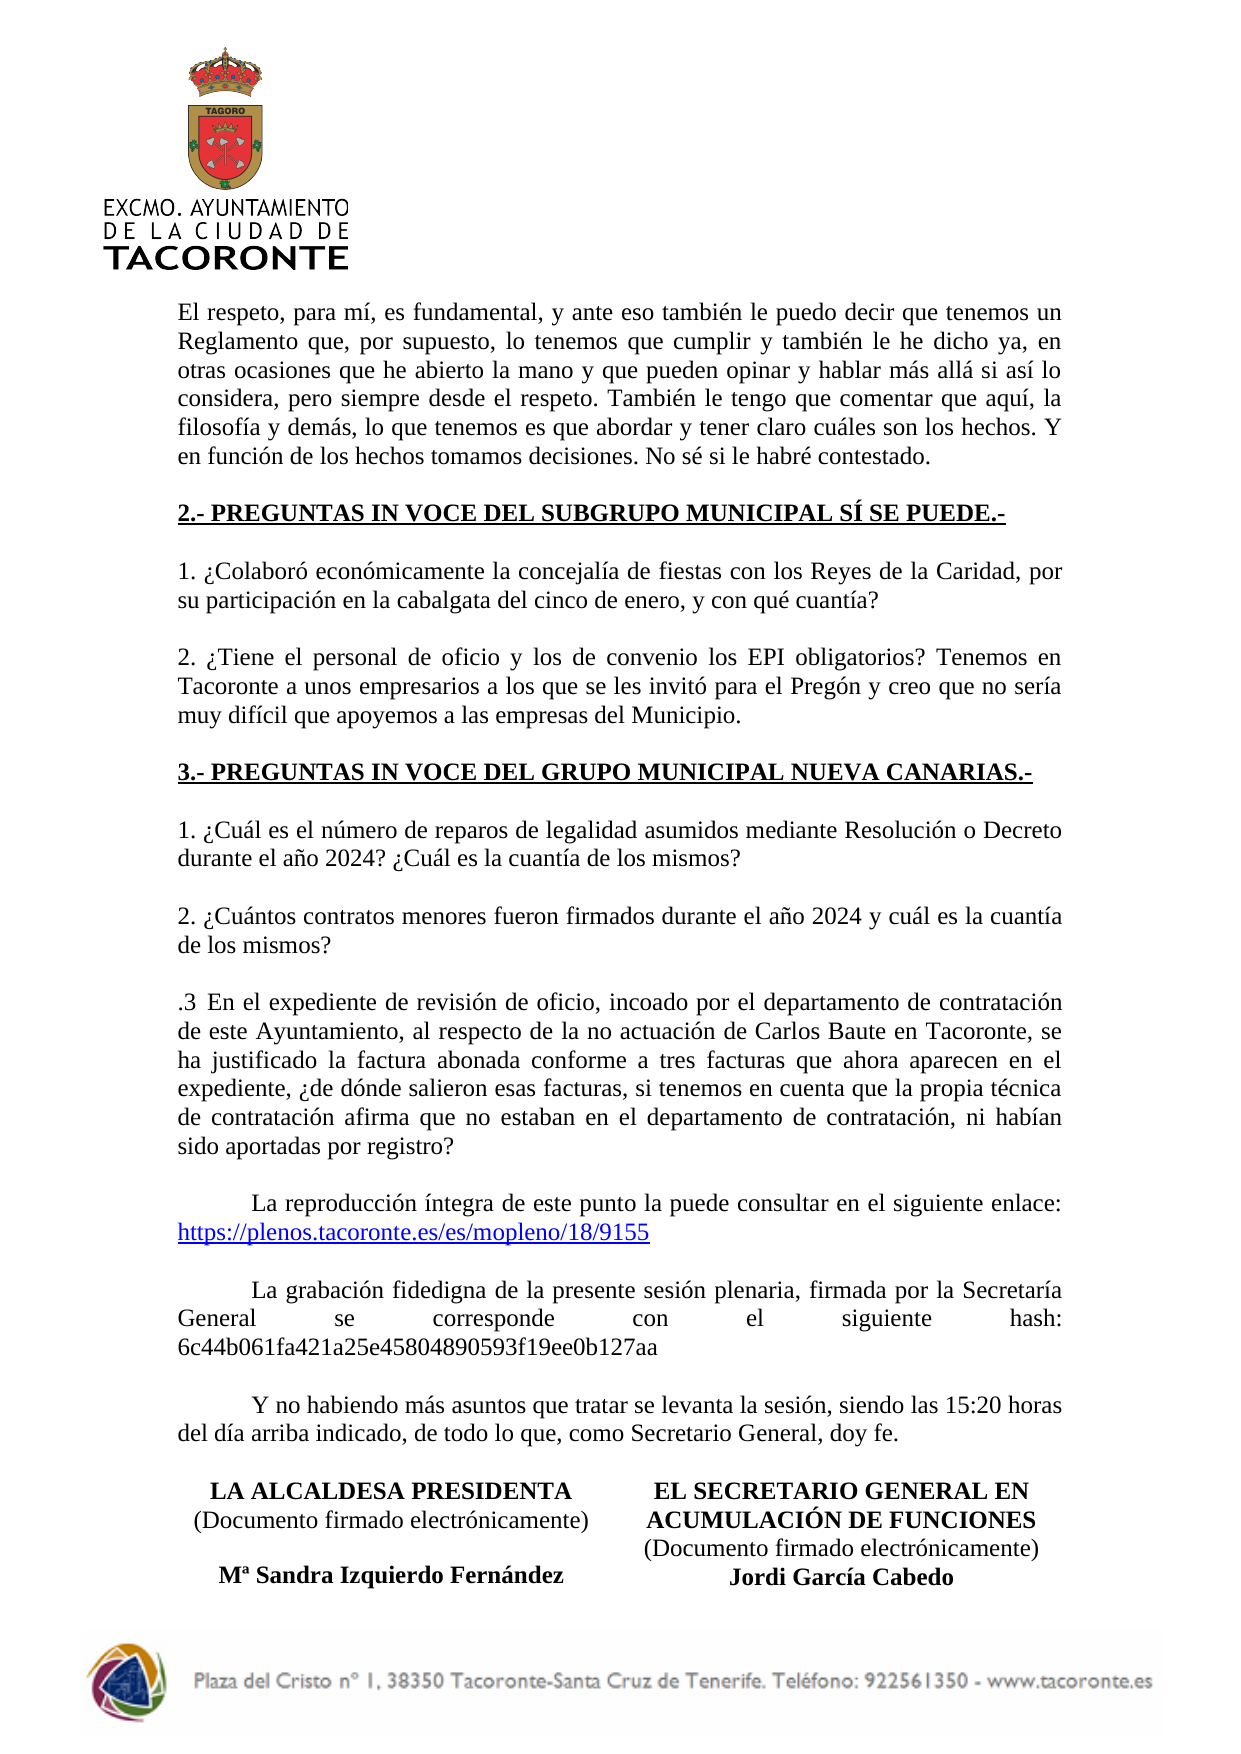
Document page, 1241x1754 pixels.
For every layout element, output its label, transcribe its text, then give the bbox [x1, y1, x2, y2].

text 2.- PREGUNTAS IN VOCE DEL SUBGRUPO MUNICIPAL SÍ SE PUEDE.- [177, 498, 1063, 527]
text Y no habiendo más asuntos que tratar se levanta la sesión, siendo las 15:20 horas del día arriba indicado, de todo lo que, como Secretario General, doy fe. [177, 1390, 1063, 1447]
list En el expediente de revisión de oficio, incoado por el departamento de contratación de este Ayuntamiento, al respecto de la no actuación de Carlos Baute en Tacoronte, se ha justificado la factura abonada conforme a tres facturas que ahora aparecen en el expediente, ¿de dónde salieron esas facturas, si tenemos en cuenta que la propia técnica de contratación afirma que no estaban en el departamento de contratación, ni habían sido aportadas por registro? [177, 987, 1063, 1160]
table_header EL SECRETARIO GENERAL EN ACUMULACIÓN DE FUNCIONES (Documento firmado electrónicamente) Jordi García Cabedo [616, 1476, 1066, 1591]
text La grabación fidedigna de la presente sesión plenaria, firmada por la Secretaría General se corresponde con el siguiente hash: 6c44b061fa421a25e45804890593f19ee0b127aa [177, 1275, 1063, 1361]
text El respeto, para mí, es fundamental, y ante eso también le puedo decir que tenemos un Reglamento que, por supuesto, lo tenemos que cumplir y también le he dicho ya, en otras ocasiones que he abierto la mano y que pueden opinar y hablar más allá si así lo considera, pero siempre desde el respeto. También le tengo que comentar que aquí, la filosofía y demás, lo que tenemos es que abordar y tener claro cuáles son los hechos. Y en función de los hechos tomamos decisiones. No sé si le habré contestado. [177, 297, 1063, 470]
text 3.- PREGUNTAS IN VOCE DEL GRUPO MUNICIPAL NUEVA CANARIAS.- [177, 757, 1063, 786]
text La reproducción íntegra de este punto la puede consultar en el siguiente enlace: https://plenos.tacoronte.es/es/mopleno/18/9155 [177, 1188, 1063, 1246]
text 1. ¿Colaboró económicamente la concejalía de fiestas con los Reyes de la Caridad, por su participación en la cabalgata del cinco de enero, y con qué cuantía? [177, 556, 1063, 613]
table_header LA ALCALDESA PRESIDENTA (Documento firmado electrónicamente) Mª Sandra Izquierdo Fernández [166, 1476, 616, 1591]
text 1. ¿Cuál es el número de reparos de legalidad asumidos mediante Resolución o Decreto durante el año 2024? ¿Cuál es la cuantía de los mismos? [177, 815, 1063, 872]
picture [103, 47, 348, 270]
text 2. ¿Tiene el personal de oficio y los de convenio los EPI obligatorios? Tenemos en Tacoronte a unos empresarios a los que se les invitó para el Pregón y creo que no sería muy difícil que apoyemos a las empresas del Municipio. [177, 642, 1063, 728]
picture [80, 1630, 1163, 1737]
text 2. ¿Cuántos contratos menores fueron firmados durante el año 2024 y cuál es la cuantía de los mismos? [177, 901, 1063, 958]
